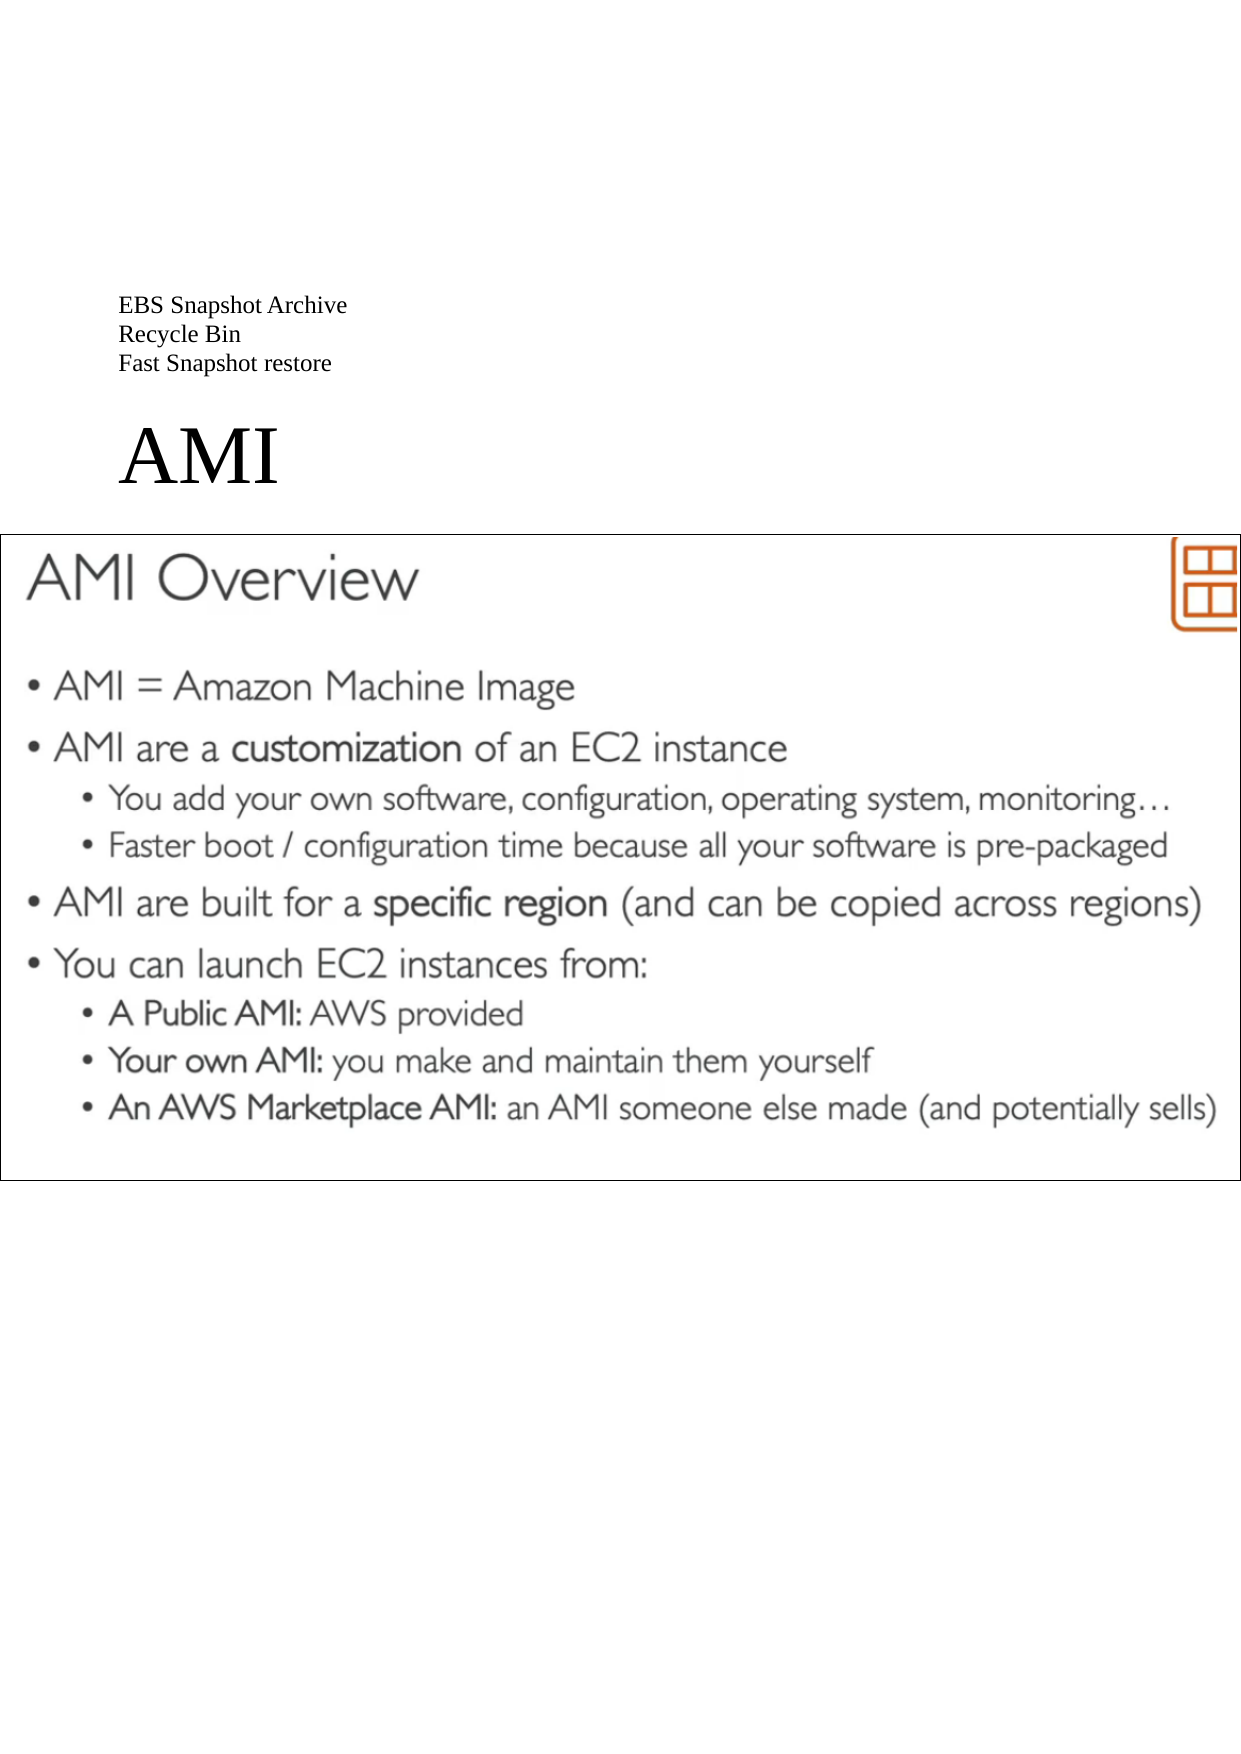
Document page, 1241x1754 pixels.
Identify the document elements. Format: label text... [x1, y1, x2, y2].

text Fast Snapshot restore [118, 348, 1122, 377]
picture [3, 537, 1238, 1178]
text Recycle Bin [118, 319, 1122, 348]
text EBS Snapshot Archive [118, 291, 1122, 319]
text AMI [118, 406, 1122, 501]
